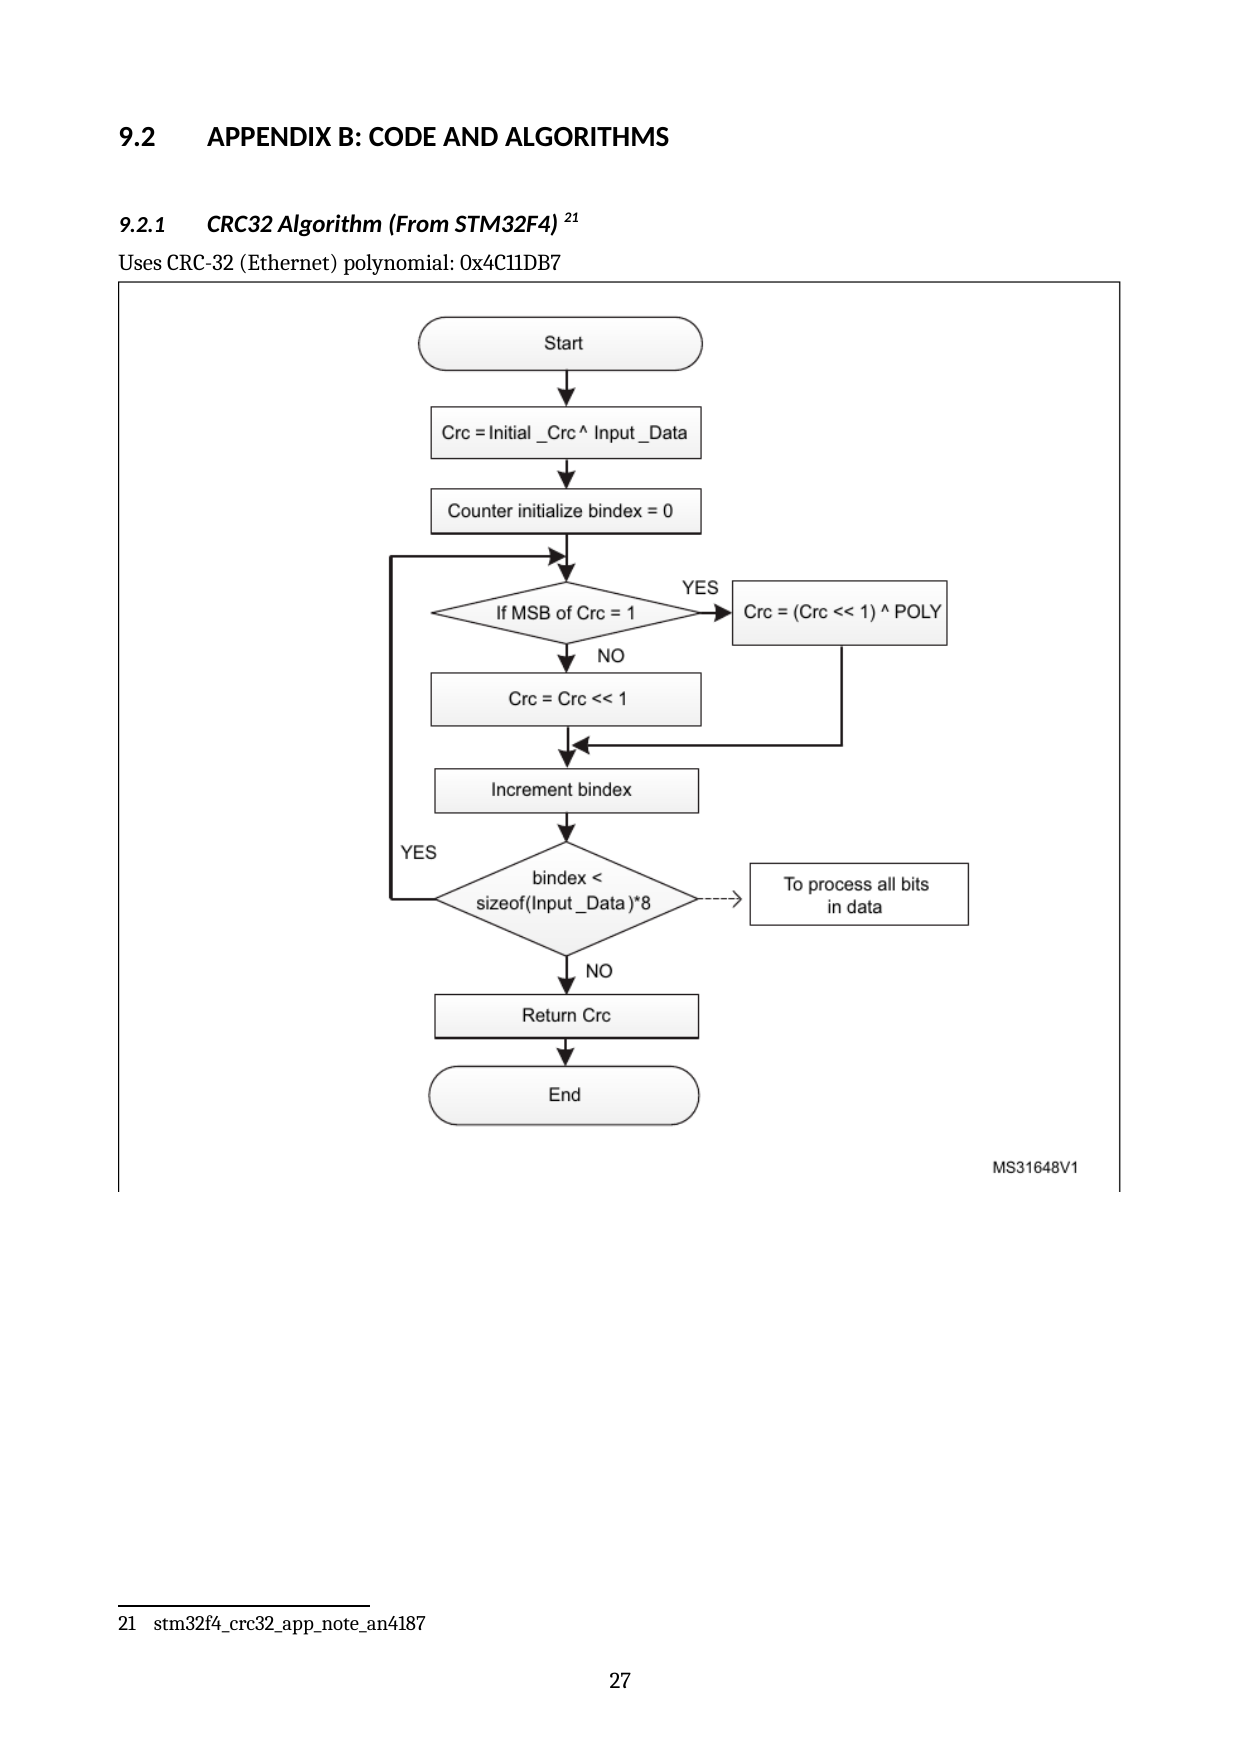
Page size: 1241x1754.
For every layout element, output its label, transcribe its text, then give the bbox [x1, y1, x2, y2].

text Uses CRC-32 (Ethernet) polynomial: 0x4C11DB7 [118, 249, 1122, 276]
subtitle APPENDIX B: CODE AND ALGORITHMS [118, 118, 1122, 154]
subtitle CRC32 Algorithm (From STM32F4) [118, 208, 1122, 238]
picture [118, 279, 1123, 1192]
list stm32f4_crc32_app_note_an4187 [118, 1612, 1122, 1636]
